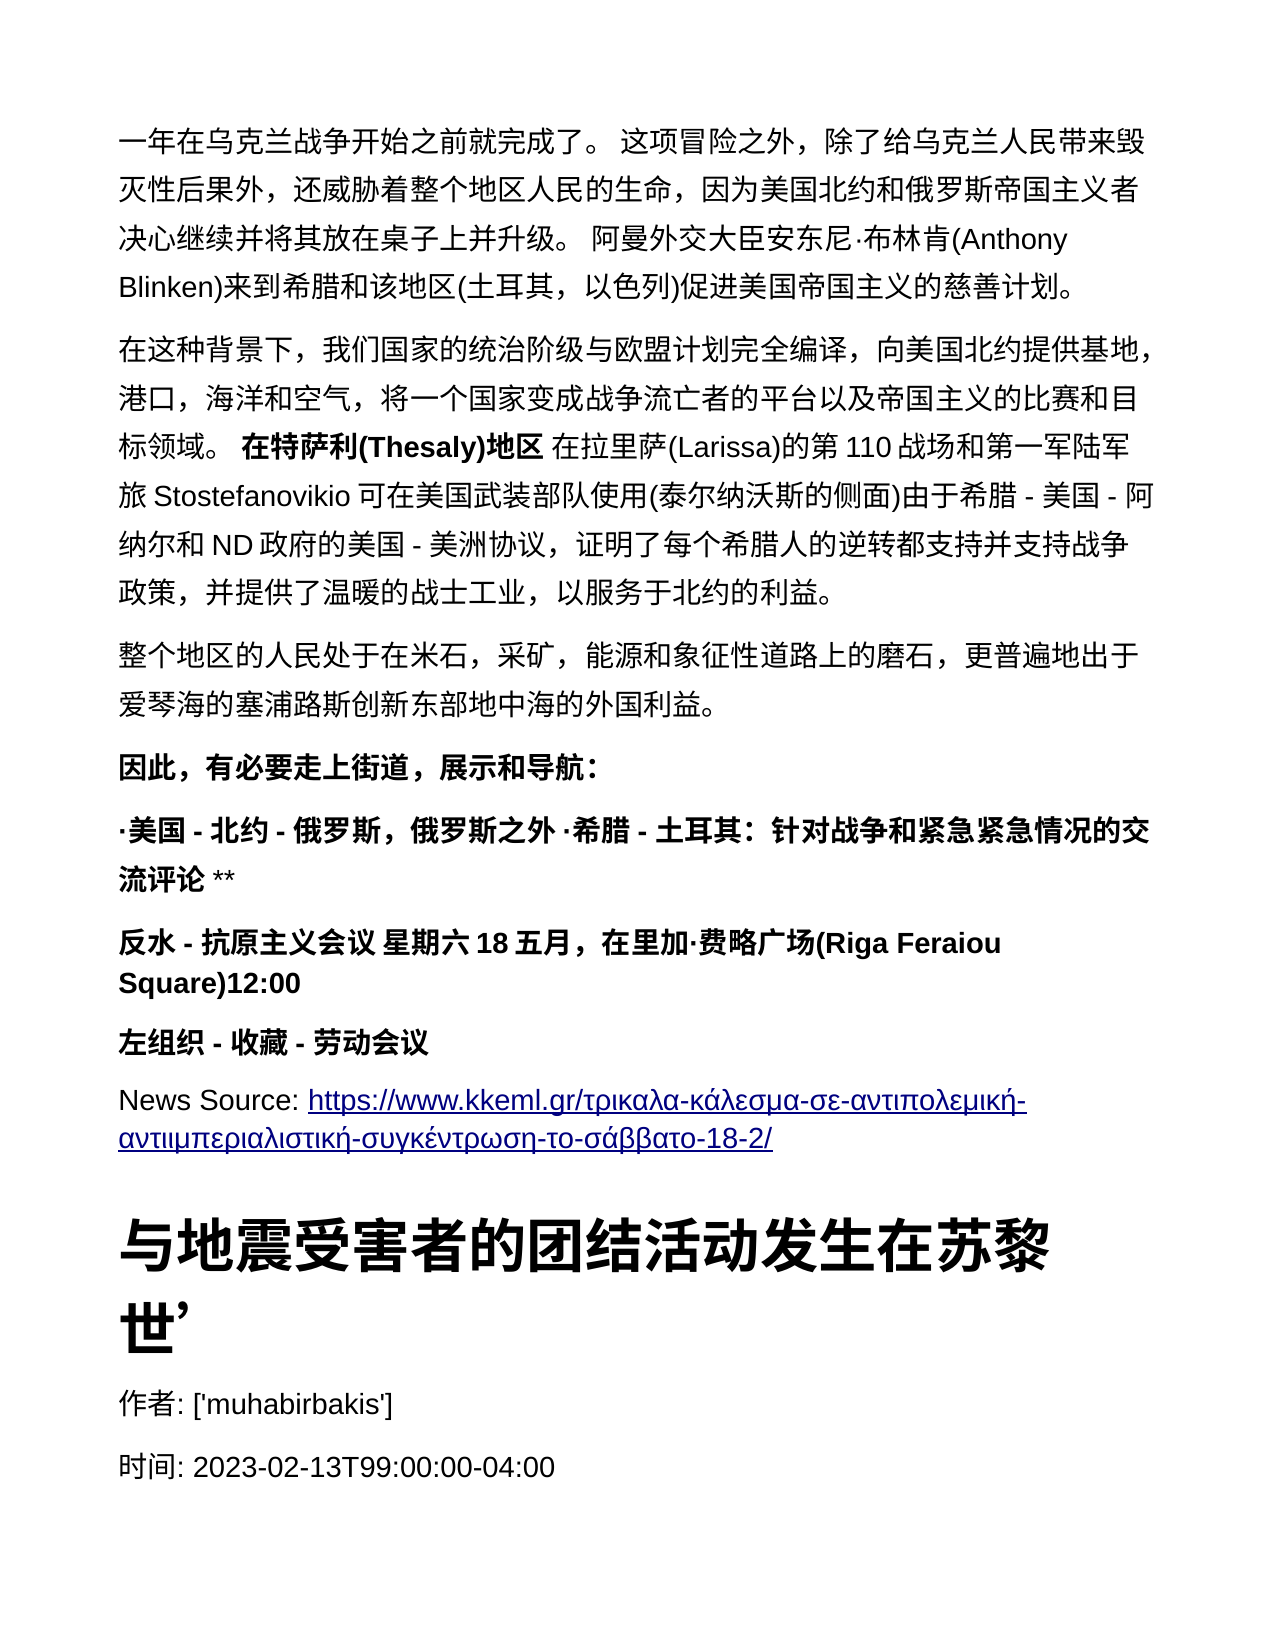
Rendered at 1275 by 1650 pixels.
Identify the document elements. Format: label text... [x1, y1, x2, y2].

text 在这种背景下，我们国家的统治阶级与欧盟计划完全编译，向美国北约提供基地，港口，海洋和空气，将一个国家变成战争流亡者的平台以及帝国主义的比赛和目标领域。 在特萨利(Thesaly)地区 在拉里萨(Larissa)的第110战场和第一军陆军旅Stostefanovikio可在美国武装部队使用(泰尔纳沃斯的侧面)由于希腊 - 美国 - 阿纳尔和ND政府的美国 - 美洲协议，证明了每个希腊人的逆转都支持并支持战争政策，并提供了温暖的战士工业，以服务于北约的利益。 [118, 327, 1157, 612]
text 整个地区的人民处于在米石，采矿，能源和象征性道路上的磨石，更普遍地出于爱琴海的塞浦路斯创新东部地中海的外国利益。 [118, 633, 1157, 723]
subtitle 与地震受害者的团结活动发生在苏黎世’ [118, 1199, 1157, 1368]
text 左组织 - 收藏 - 劳动会议 [118, 1019, 1157, 1062]
text 因此，有必要走上街道，展示和导航： [118, 744, 1157, 787]
text News Source: https://www.kkeml.gr/τρικαλα-κάλεσμα-σε-αντιπολεμική-αντιιμπεριαλιστική-συγκέντρωση-το-σάββατο-18-2/ [118, 1083, 1157, 1155]
text 一年在乌克兰战争开始之前就完成了。 这项冒险之外，除了给乌克兰人民带来毁灭性后果外，还威胁着整个地区人民的生命，因为美国北约和俄罗斯帝国主义者决心继续并将其放在桌子上并升级。 阿曼外交大臣安东尼·布林肯(Anthony Blinken)来到希腊和该地区(土耳其，以色列)促进美国帝国主义的慈善计划。 [118, 118, 1157, 306]
text 反水 - 抗原主义会议 星期六18五月，在里加·费略广场(Riga Feraiou Square)12:00 [118, 919, 1157, 1000]
text 作者: ['muhabirbakis'] [118, 1381, 1157, 1423]
text ·美国 - 北约 - 俄罗斯，俄罗斯之外 ·希腊 - 土耳其：针对战争和紧急紧急情况的交流评论 ** [118, 807, 1157, 898]
text 时间: 2023-02-13T99:00:00-04:00 [118, 1444, 1157, 1486]
